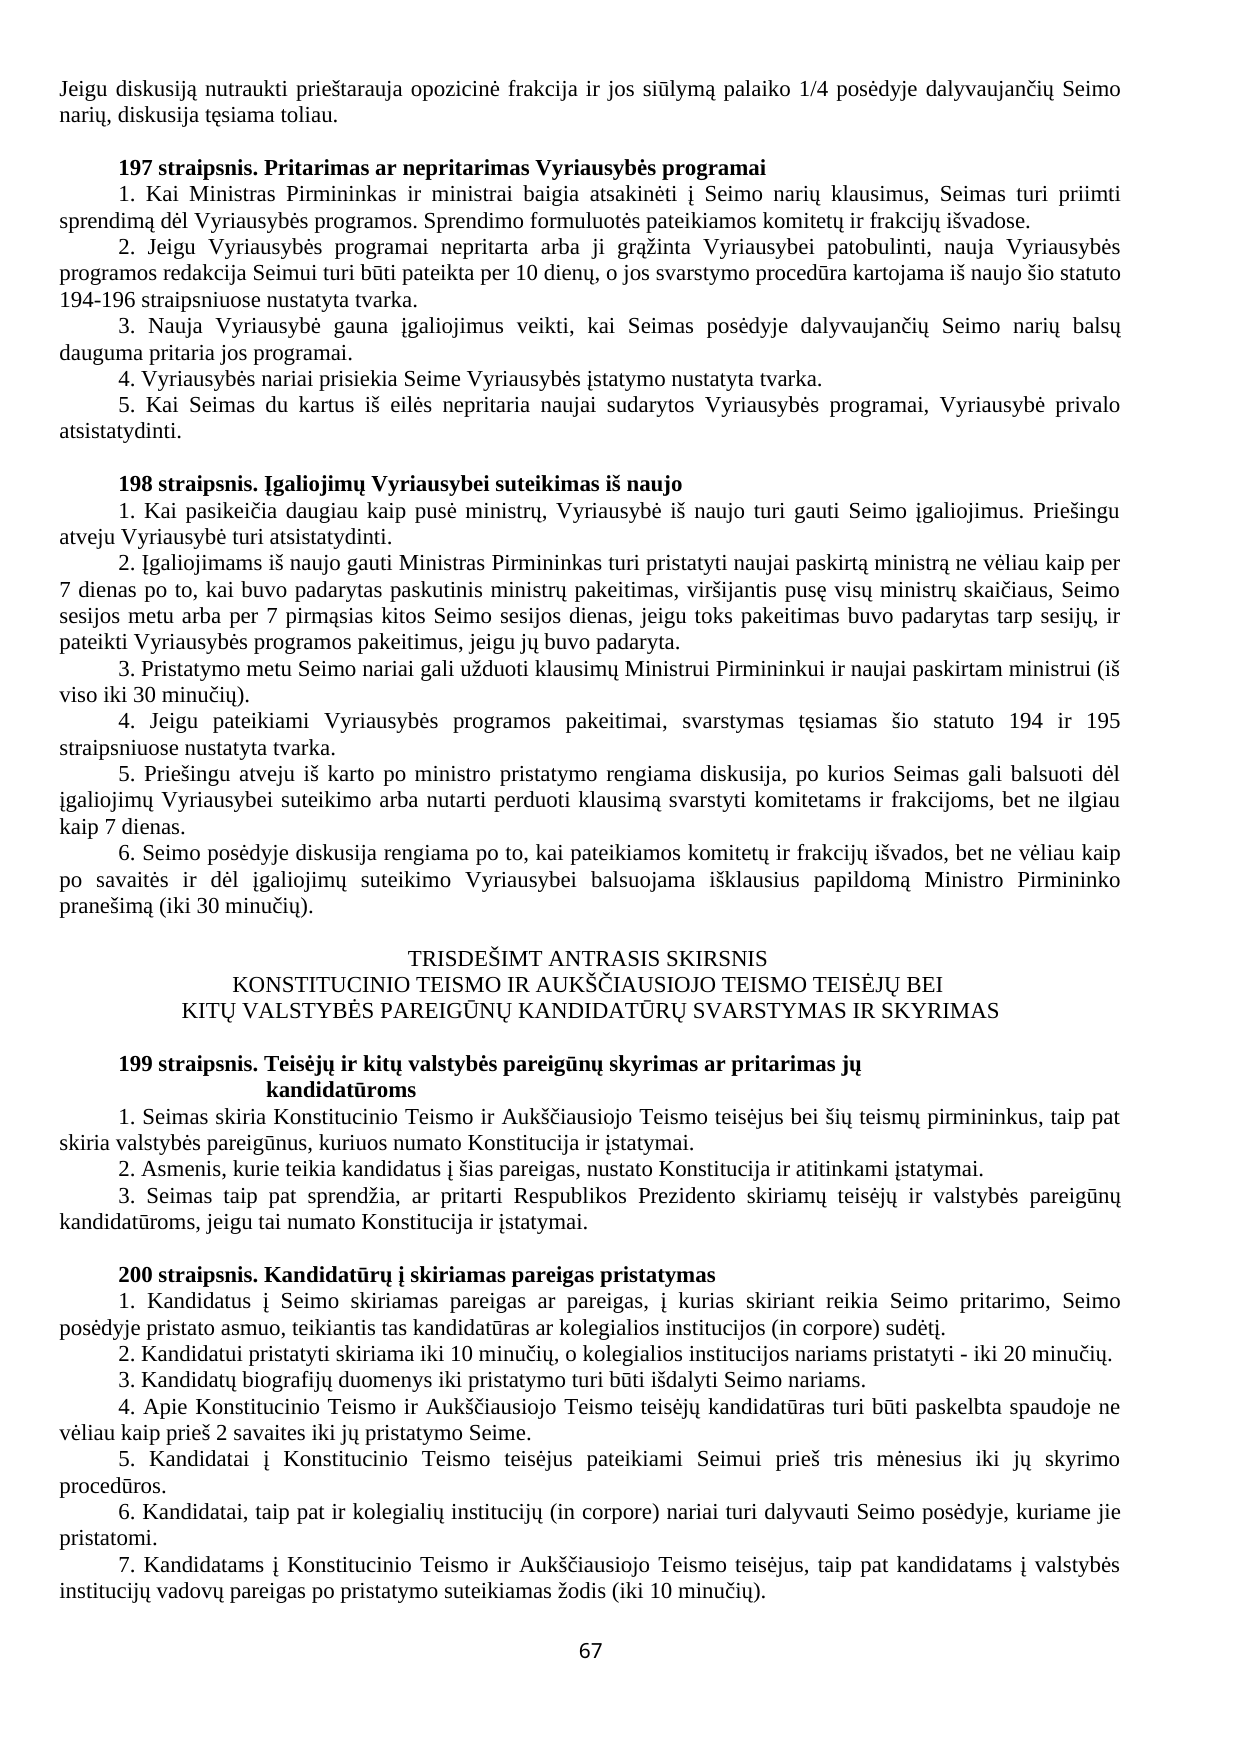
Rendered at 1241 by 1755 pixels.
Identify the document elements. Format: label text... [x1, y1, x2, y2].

text 2. Kandidatui pristatyti skiriama iki 10 minučių, o kolegialios institucijos nariams pristatyti - iki 20 minučių. [59, 1340, 1122, 1366]
text 1. Seimas skiria Konstitucinio Teismo ir Aukščiausiojo Teismo teisėjus bei šių teismų pirmininkus, taip pat skiria valstybės pareigūnus, kuriuos numato Konstitucija ir įstatymai. [59, 1103, 1122, 1156]
text kandidatūroms [266, 1076, 1122, 1103]
text 2. Jeigu Vyriausybės programai nepritarta arba ji grąžinta Vyriausybei patobulinti, nauja Vyriausybės programos redakcija Seimui turi būti pateikta per 10 dienų, o jos svarstymo procedūra kartojama iš naujo šio statuto 194-196 straipsniuose nustatyta tvarka. [59, 233, 1122, 312]
text 5. Kai Seimas du kartus iš eilės nepritaria naujai sudarytos Vyriausybės programai, Vyriausybė privalo atsistatydinti. [59, 391, 1122, 444]
text 4. Vyriausybės nariai prisiekia Seime Vyriausybės įstatymo nustatyta tvarka. [59, 365, 1122, 391]
text 3. Pristatymo metu Seimo nariai gali užduoti klausimų Ministrui Pirmininkui ir naujai paskirtam ministrui (iš viso iki 30 minučių). [59, 655, 1122, 707]
text 3. Kandidatų biografijų duomenys iki pristatymo turi būti išdalyti Seimo nariams. [59, 1366, 1122, 1393]
text 4. Jeigu pateikiami Vyriausybės programos pakeitimai, svarstymas tęsiamas šio statuto 194 ir 195 straipsniuose nustatyta tvarka. [59, 707, 1122, 760]
text 1. Kandidatus į Seimo skiriamas pareigas ar pareigas, į kurias skiriant reikia Seimo pritarimo, Seimo posėdyje pristato asmuo, teikiantis tas kandidatūras ar kolegialios institucijos (in corpore) sudėtį. [59, 1287, 1122, 1340]
text 199 straipsnis. Teisėjų ir kitų valstybės pareigūnų skyrimas ar pritarimas jų [118, 1050, 1122, 1076]
text Jeigu diskusiją nutraukti prieštarauja opozicinė frakcija ir jos siūlymą palaiko 1/4 posėdyje dalyvaujančių Seimo narių, diskusija tęsiama toliau. [59, 75, 1122, 128]
text TRISDEŠIMT ANTRASIS SKIRSNIS [59, 945, 1122, 971]
text 7. Kandidatams į Konstitucinio Teismo ir Aukščiausiojo Teismo teisėjus, taip pat kandidatams į valstybės institucijų vadovų pareigas po pristatymo suteikiamas žodis (iki 10 minučių). [59, 1551, 1122, 1603]
text 6. Seimo posėdyje diskusija rengiama po to, kai pateikiamos komitetų ir frakcijų išvados, bet ne vėliau kaip po savaitės ir dėl įgaliojimų suteikimo Vyriausybei balsuojama išklausius papildomą Ministro Pirmininko pranešimą (iki 30 minučių). [59, 839, 1122, 918]
text 6. Kandidatai, taip pat ir kolegialių institucijų (in corpore) nariai turi dalyvauti Seimo posėdyje, kuriame jie pristatomi. [59, 1498, 1122, 1551]
text 2. Asmenis, kurie teikia kandidatus į šias pareigas, nustato Konstitucija ir atitinkami įstatymai. [59, 1156, 1122, 1182]
text 5. Priešingu atveju iš karto po ministro pristatymo rengiama diskusija, po kurios Seimas gali balsuoti dėl įgaliojimų Vyriausybei suteikimo arba nutarti perduoti klausimą svarstyti komitetams ir frakcijoms, bet ne ilgiau kaip 7 dienas. [59, 760, 1122, 839]
text 3. Nauja Vyriausybė gauna įgaliojimus veikti, kai Seimas posėdyje dalyvaujančių Seimo narių balsų dauguma pritaria jos programai. [59, 312, 1122, 365]
text 198 straipsnis. Įgaliojimų Vyriausybei suteikimas iš naujo [59, 470, 1122, 497]
text 200 straipsnis. Kandidatūrų į skiriamas pareigas pristatymas [59, 1261, 1122, 1287]
text 1. Kai Ministras Pirmininkas ir ministrai baigia atsakinėti į Seimo narių klausimus, Seimas turi priimti sprendimą dėl Vyriausybės programos. Sprendimo formuluotės pateikiamos komitetų ir frakcijų išvadose. [59, 180, 1122, 233]
text 1. Kai pasikeičia daugiau kaip pusė ministrų, Vyriausybė iš naujo turi gauti Seimo įgaliojimus. Priešingu atveju Vyriausybė turi atsistatydinti. [59, 497, 1122, 549]
text 2. Įgaliojimams iš naujo gauti Ministras Pirmininkas turi pristatyti naujai paskirtą ministrą ne vėliau kaip per 7 dienas po to, kai buvo padarytas paskutinis ministrų pakeitimas, viršijantis pusę visų ministrų skaičiaus, Seimo sesijos metu arba per 7 pirmąsias kitos Seimo sesijos dienas, jeigu toks pakeitimas buvo padarytas tarp sesijų, ir pateikti Vyriausybės programos pakeitimus, jeigu jų buvo padaryta. [59, 549, 1122, 655]
text 4. Apie Konstitucinio Teismo ir Aukščiausiojo Teismo teisėjų kandidatūras turi būti paskelbta spaudoje ne vėliau kaip prieš 2 savaites iki jų pristatymo Seime. [59, 1393, 1122, 1445]
text KONSTITUCINIO TEISMO IR AUKŠČIAUSIOJO TEISMO TEISĖJŲ BEI [59, 971, 1122, 997]
text 197 straipsnis. Pritarimas ar nepritarimas Vyriausybės programai [59, 154, 1122, 180]
text 3. Seimas taip pat sprendžia, ar pritarti Respublikos Prezidento skiriamų teisėjų ir valstybės pareigūnų kandidatūroms, jeigu tai numato Konstitucija ir įstatymai. [59, 1182, 1122, 1234]
text KITŲ VALSTYBĖS PAREIGŪNŲ KANDIDATŪRŲ SVARSTYMAS IR SKYRIMAS [59, 997, 1122, 1024]
text 5. Kandidatai į Konstitucinio Teismo teisėjus pateikiami Seimui prieš tris mėnesius iki jų skyrimo procedūros. [59, 1445, 1122, 1498]
